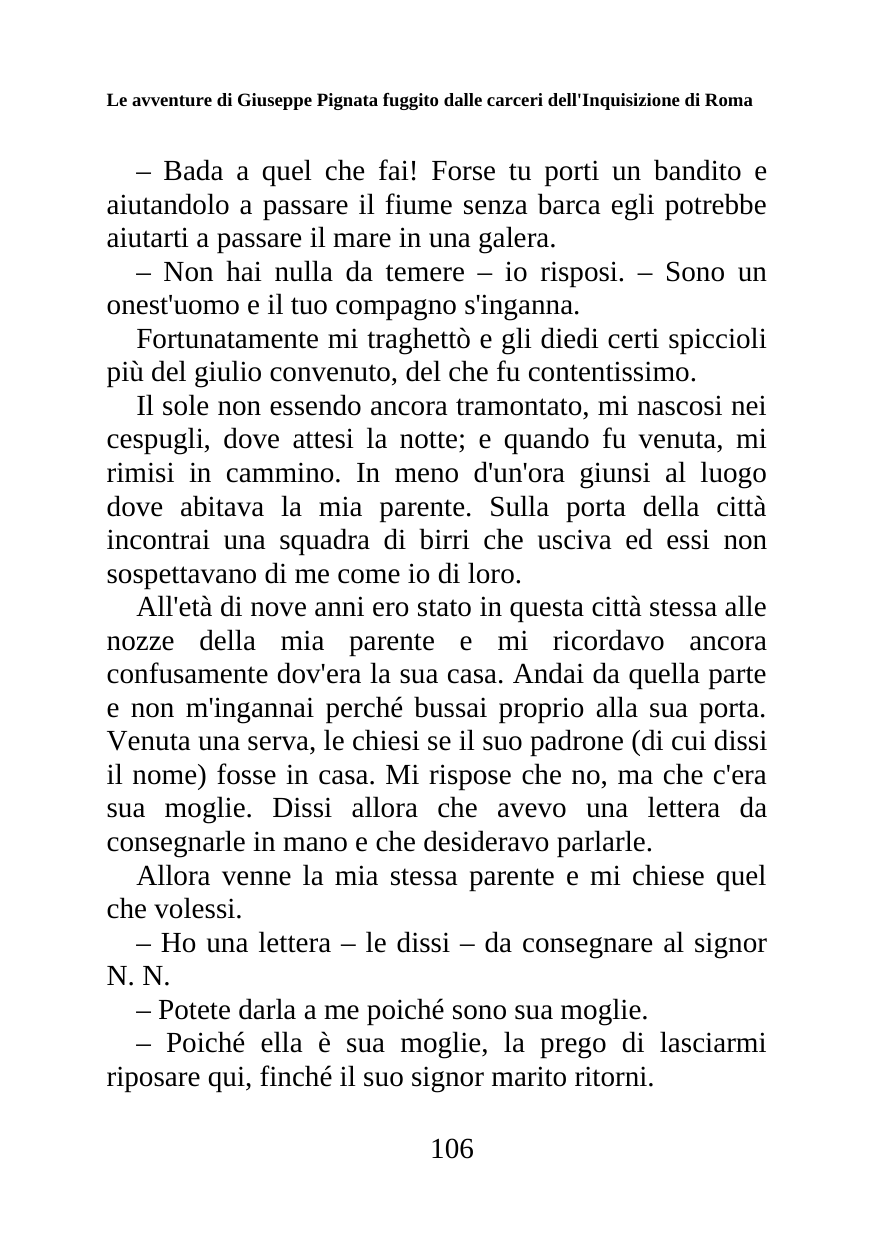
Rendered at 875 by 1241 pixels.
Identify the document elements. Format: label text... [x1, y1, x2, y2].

text – Bada a quel che fai! Forse tu porti un bandito e aiutandolo a passare il fiume senza barca egli potrebbe aiutarti a passare il mare in una galera. [106, 153, 768, 254]
text Fortunatamente mi traghettò e gli diedi certi spiccioli più del giulio convenuto, del che fu contentissimo. [106, 321, 768, 388]
text – Potete darla a me poiché sono sua moglie. [106, 992, 768, 1025]
text – Ho una lettera – le dissi – da consegnare al signor N. N. [106, 925, 768, 992]
text Il sole non essendo ancora tramontato, mi nascosi nei cespugli, dove attesi la notte; e quando fu venuta, mi rimisi in cammino. In meno d'un'ora giunsi al luogo dove abitava la mia parente. Sulla porta della città incontrai una squadra di birri che usciva ed essi non sospettavano di me come io di loro. [106, 388, 768, 589]
text – Non hai nulla da temere – io risposi. – Sono un onest'uomo e il tuo compagno s'inganna. [106, 254, 768, 321]
text Allora venne la mia stessa parente e mi chiese quel che volessi. [106, 858, 768, 925]
text All'età di nove anni ero stato in questa città stessa alle nozze della mia parente e mi ricordavo ancora confusamente dov'era la sua casa. Andai da quella parte e non m'ingannai perché bussai proprio alla sua porta. Venuta una serva, le chiesi se il suo padrone (di cui dissi il nome) fosse in casa. Mi rispose che no, ma che c'era sua moglie. Dissi allora che avevo una lettera da consegnarle in mano e che desideravo parlarle. [106, 589, 768, 858]
text – Poiché ella è sua moglie, la prego di lasciarmi riposare qui, finché il suo signor marito ritorni. [106, 1025, 768, 1092]
